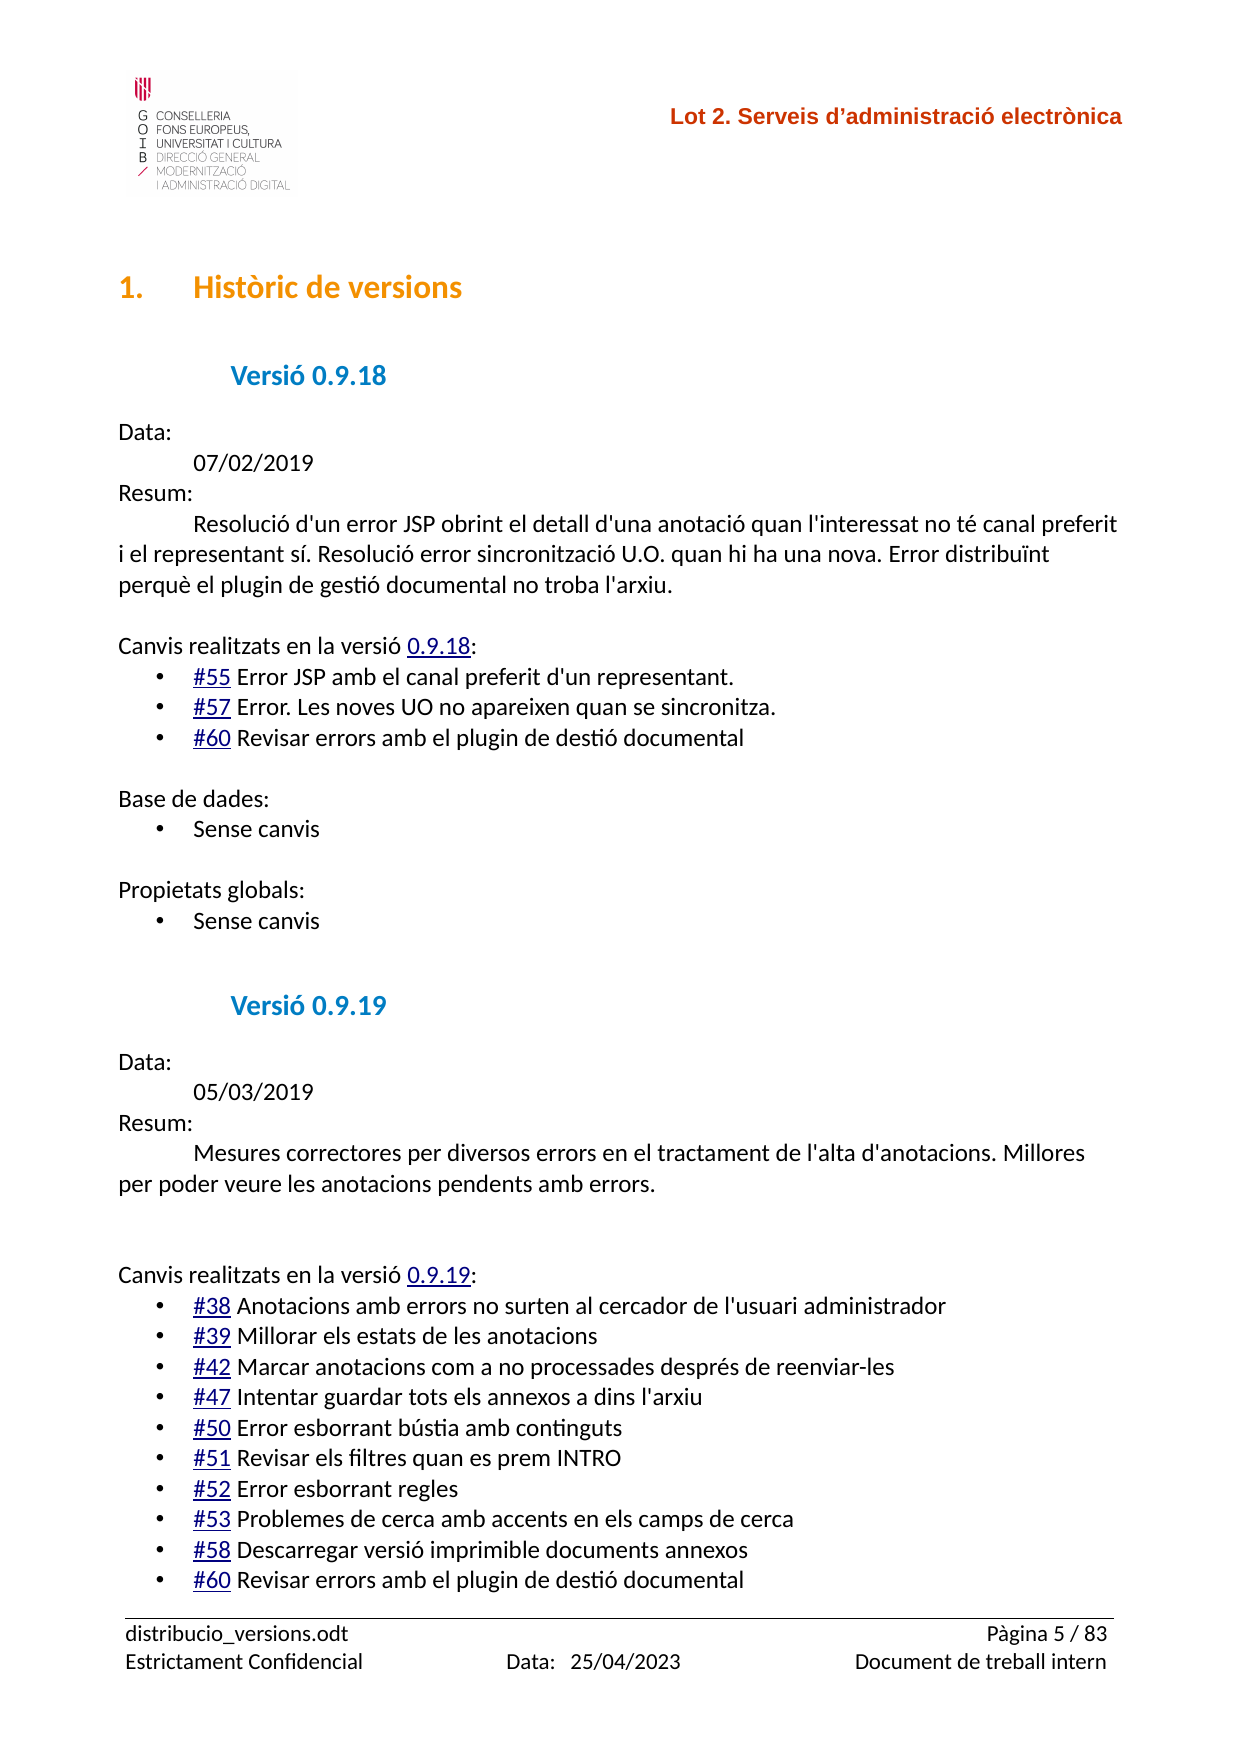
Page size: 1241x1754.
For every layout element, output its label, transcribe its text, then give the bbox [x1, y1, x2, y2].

subtitle Històric de versions [118, 266, 1122, 307]
text Base de dades: [118, 783, 1122, 813]
text Resum: [118, 1107, 1122, 1137]
list #53 Problemes de cerca amb accents en els camps de cerca [156, 1504, 1122, 1534]
text 05/03/2019 [118, 1076, 1122, 1107]
list #58 Descarregar versió imprimible documents annexos [156, 1534, 1122, 1565]
list Sense canvis [156, 905, 1122, 935]
text Propietats globals: [118, 874, 1122, 905]
list #51 Revisar els filtres quan es prem INTRO [156, 1443, 1122, 1473]
text 07/02/2019 [118, 447, 1122, 478]
list #60 Revisar errors amb el plugin de destió documental [156, 1565, 1122, 1595]
list #39 Millorar els estats de les anotacions [156, 1321, 1122, 1351]
list #42 Marcar anotacions com a no processades després de reenviar-les [156, 1351, 1122, 1382]
list Sense canvis [156, 813, 1122, 844]
subtitle Versió 0.9.18 [153, 357, 1122, 393]
list #55 Error JSP amb el canal preferit d'un representant. [156, 661, 1122, 691]
list #38 Anotacions amb errors no surten al cercador de l'usuari administrador [156, 1290, 1122, 1321]
list #60 Revisar errors amb el plugin de destió documental [156, 722, 1122, 752]
text Canvis realitzats en la versió 0.9.18: [118, 630, 1122, 661]
list #52 Error esborrant regles [156, 1473, 1122, 1504]
text Canvis realitzats en la versió 0.9.19: [118, 1259, 1122, 1290]
text Data: [118, 1046, 1122, 1076]
text Mesures correctores per diversos errors en el tractament de l'alta d'anotacions. Millores per poder veure les anotacions pendents amb errors. [118, 1137, 1122, 1198]
list #57 Error. Les noves UO no apareixen quan se sincronitza. [156, 691, 1122, 722]
text Resolució d'un error JSP obrint el detall d'una anotació quan l'interessat no té canal preferit i el representant sí. Resolució error sincronització U.O. quan hi ha una nova. Error distribuïnt perquè el plugin de gestió documental no troba l'arxiu. [118, 508, 1122, 600]
text Resum: [118, 478, 1122, 508]
list #47 Intentar guardar tots els annexos a dins l'arxiu [156, 1382, 1122, 1412]
list #50 Error esborrant bústia amb continguts [156, 1412, 1122, 1443]
subtitle Versió 0.9.19 [153, 987, 1122, 1022]
text Data: [118, 417, 1122, 447]
picture [126, 70, 299, 197]
